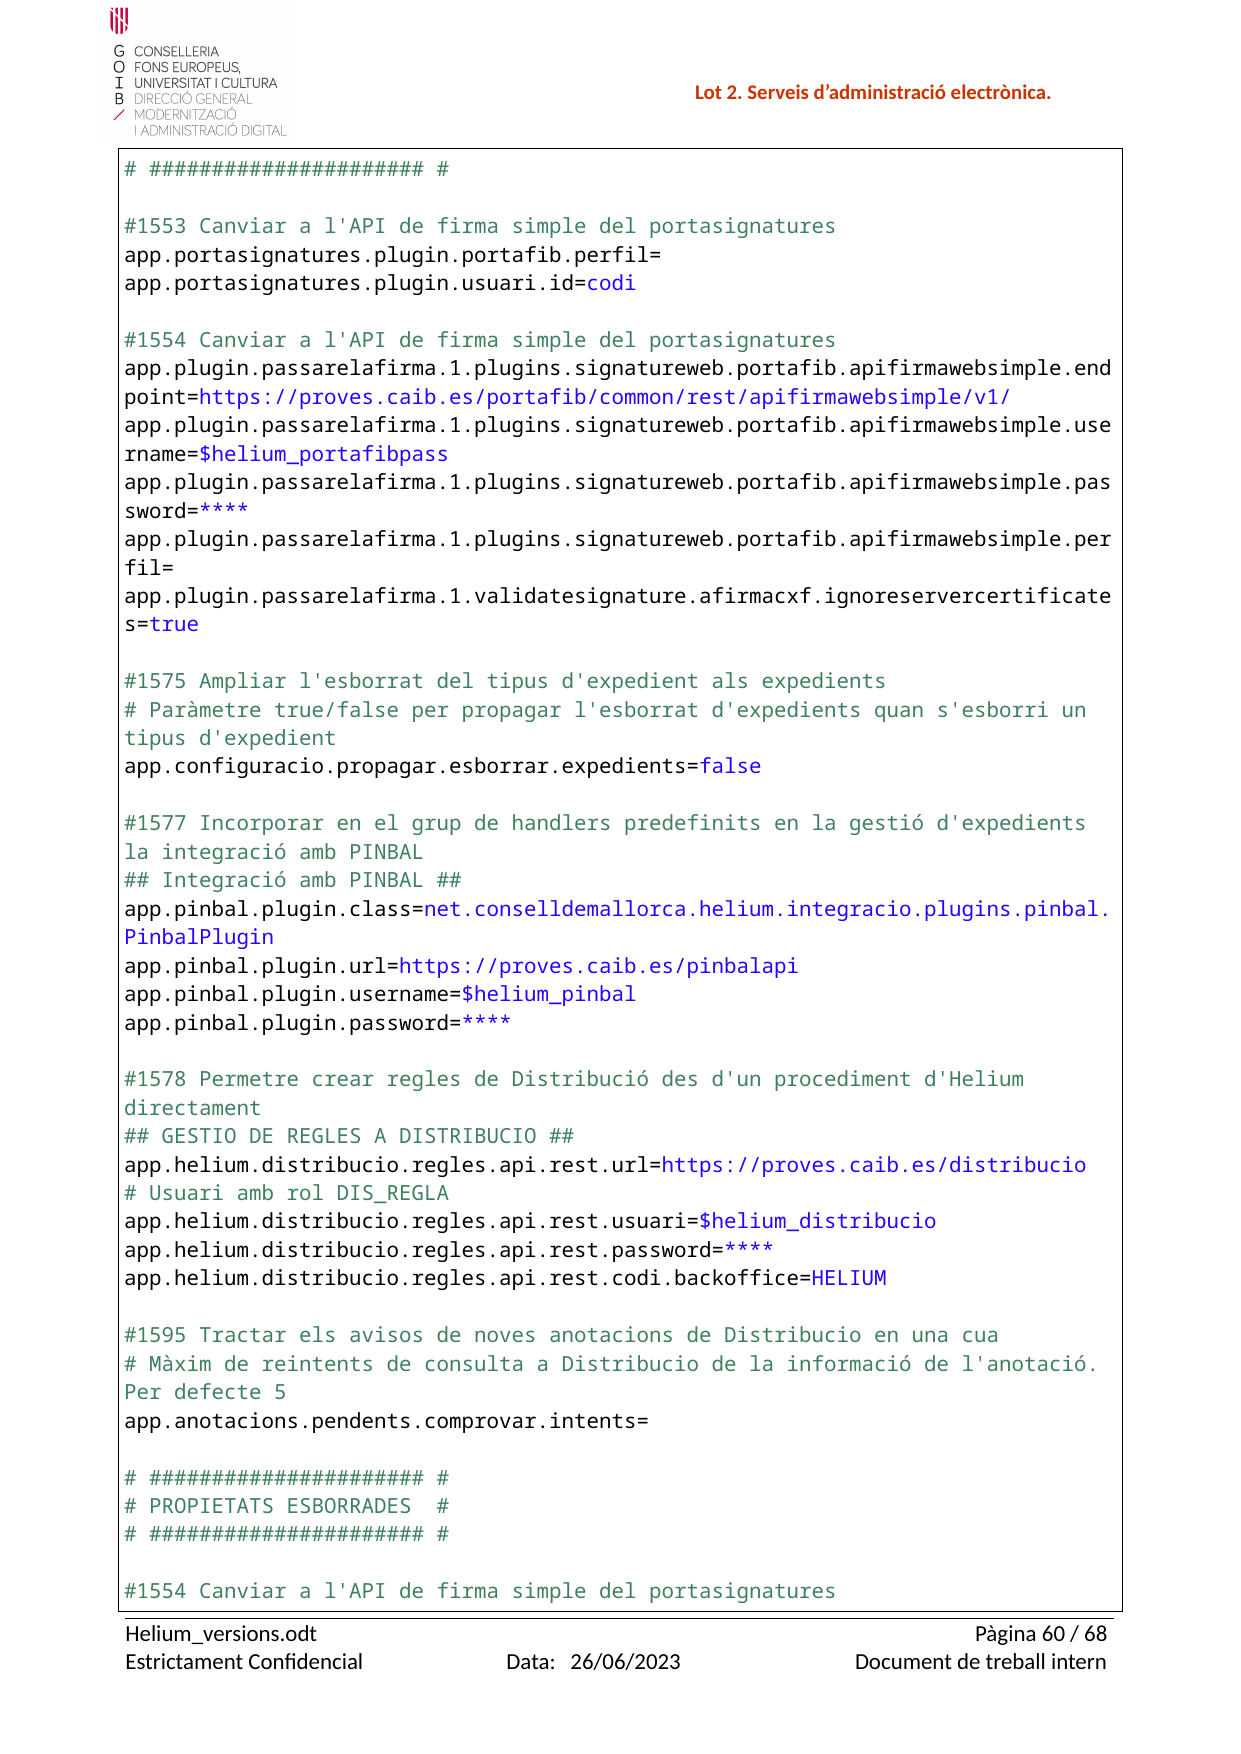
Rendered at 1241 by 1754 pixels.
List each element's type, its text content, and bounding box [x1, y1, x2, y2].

table_header # ###################### # #1553 Canviar a l'API de firma simple del portasignatures app.portasignatures.plugin.portafib.perfil= app.portasignatures.plugin.usuari.id=codi #1554 Canviar a l'API de firma simple del portasignatures app.plugin.passarelafirma.1.plugins.signatureweb.portafib.apifirmawebsimple.endpoint=https://proves.caib.es/portafib/common/rest/apifirmawebsimple/v1/ app.plugin.passarelafirma.1.plugins.signatureweb.portafib.apifirmawebsimple.username=$helium_portafibpass app.plugin.passarelafirma.1.plugins.signatureweb.portafib.apifirmawebsimple.password=**** app.plugin.passarelafirma.1.plugins.signatureweb.portafib.apifirmawebsimple.perfil= app.plugin.passarelafirma.1.validatesignature.afirmacxf.ignoreservercertificates=true #1575 Ampliar l'esborrat del tipus d'expedient als expedients # Paràmetre true/false per propagar l'esborrat d'expedients quan s'esborri un tipus d'expedient app.configuracio.propagar.esborrar.expedients=false #1577 Incorporar en el grup de handlers predefinits en la gestió d'expedients la integració amb PINBAL ## Integració amb PINBAL ## app.pinbal.plugin.class=net.conselldemallorca.helium.integracio.plugins.pinbal.PinbalPlugin app.pinbal.plugin.url=https://proves.caib.es/pinbalapi app.pinbal.plugin.username=$helium_pinbal app.pinbal.plugin.password=**** #1578 Permetre crear regles de Distribució des d'un procediment d'Helium directament ## GESTIO DE REGLES A DISTRIBUCIO ## app.helium.distribucio.regles.api.rest.url=https://proves.caib.es/distribucio # Usuari amb rol DIS_REGLA app.helium.distribucio.regles.api.rest.usuari=$helium_distribucio app.helium.distribucio.regles.api.rest.password=**** app.helium.distribucio.regles.api.rest.codi.backoffice=HELIUM #1595 Tractar els avisos de noves anotacions de Distribucio en una cua # Màxim de reintents de consulta a Distribucio de la informació de l'anotació. Per defecte 5 app.anotacions.pendents.comprovar.intents= # ###################### # # PROPIETATS ESBORRADES # # ###################### # #1554 Canviar a l'API de firma simple del portasignatures [119, 149, 1122, 1611]
picture [100, 0, 297, 144]
